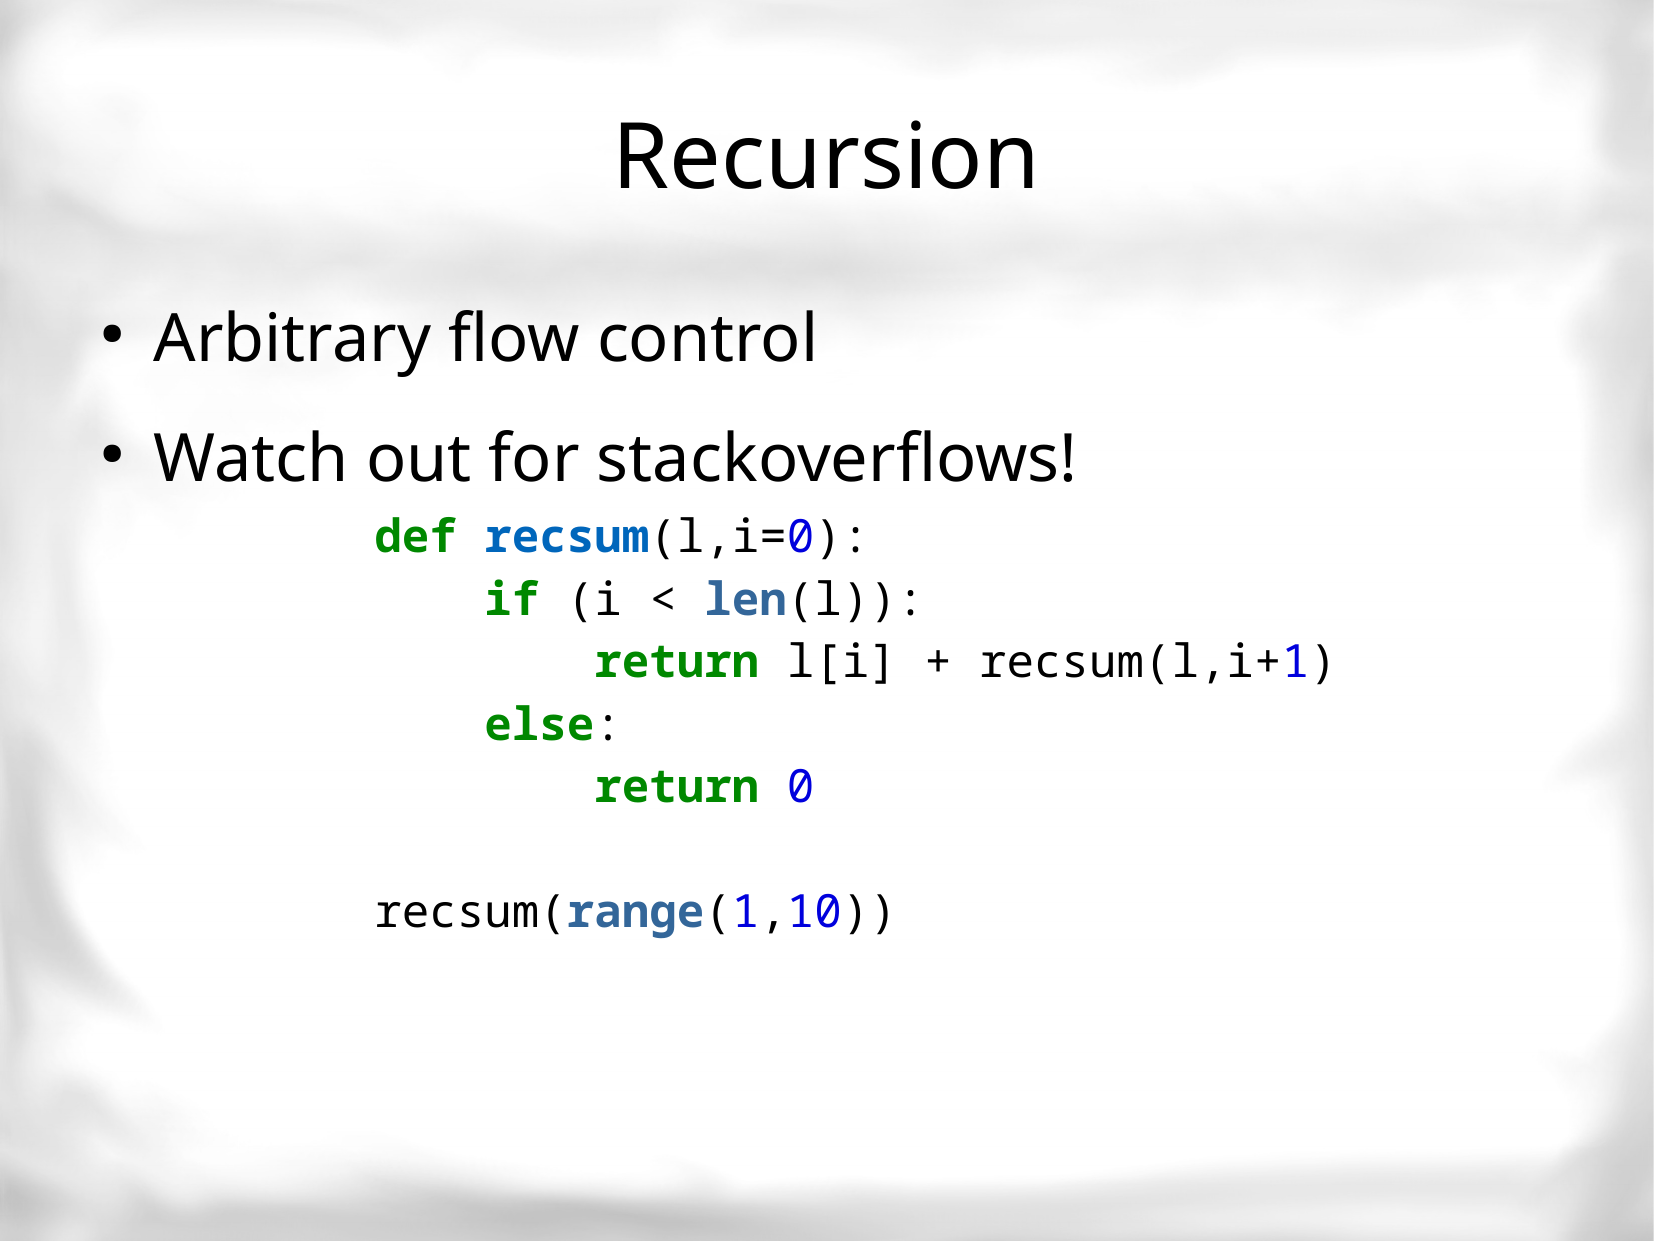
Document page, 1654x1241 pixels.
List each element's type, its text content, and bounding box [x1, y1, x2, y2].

title Recursion [82, 49, 1571, 257]
list Arbitrary flow control Watch out for stackoverflows! [82, 290, 1538, 1010]
text_box def recsum(l,i=0): if (i < len(l)): return l[i] + recsum(l,i+1) else: return 0 recsum(range(1,10)) [359, 496, 1465, 1158]
picture [0, 0, 1654, 1241]
